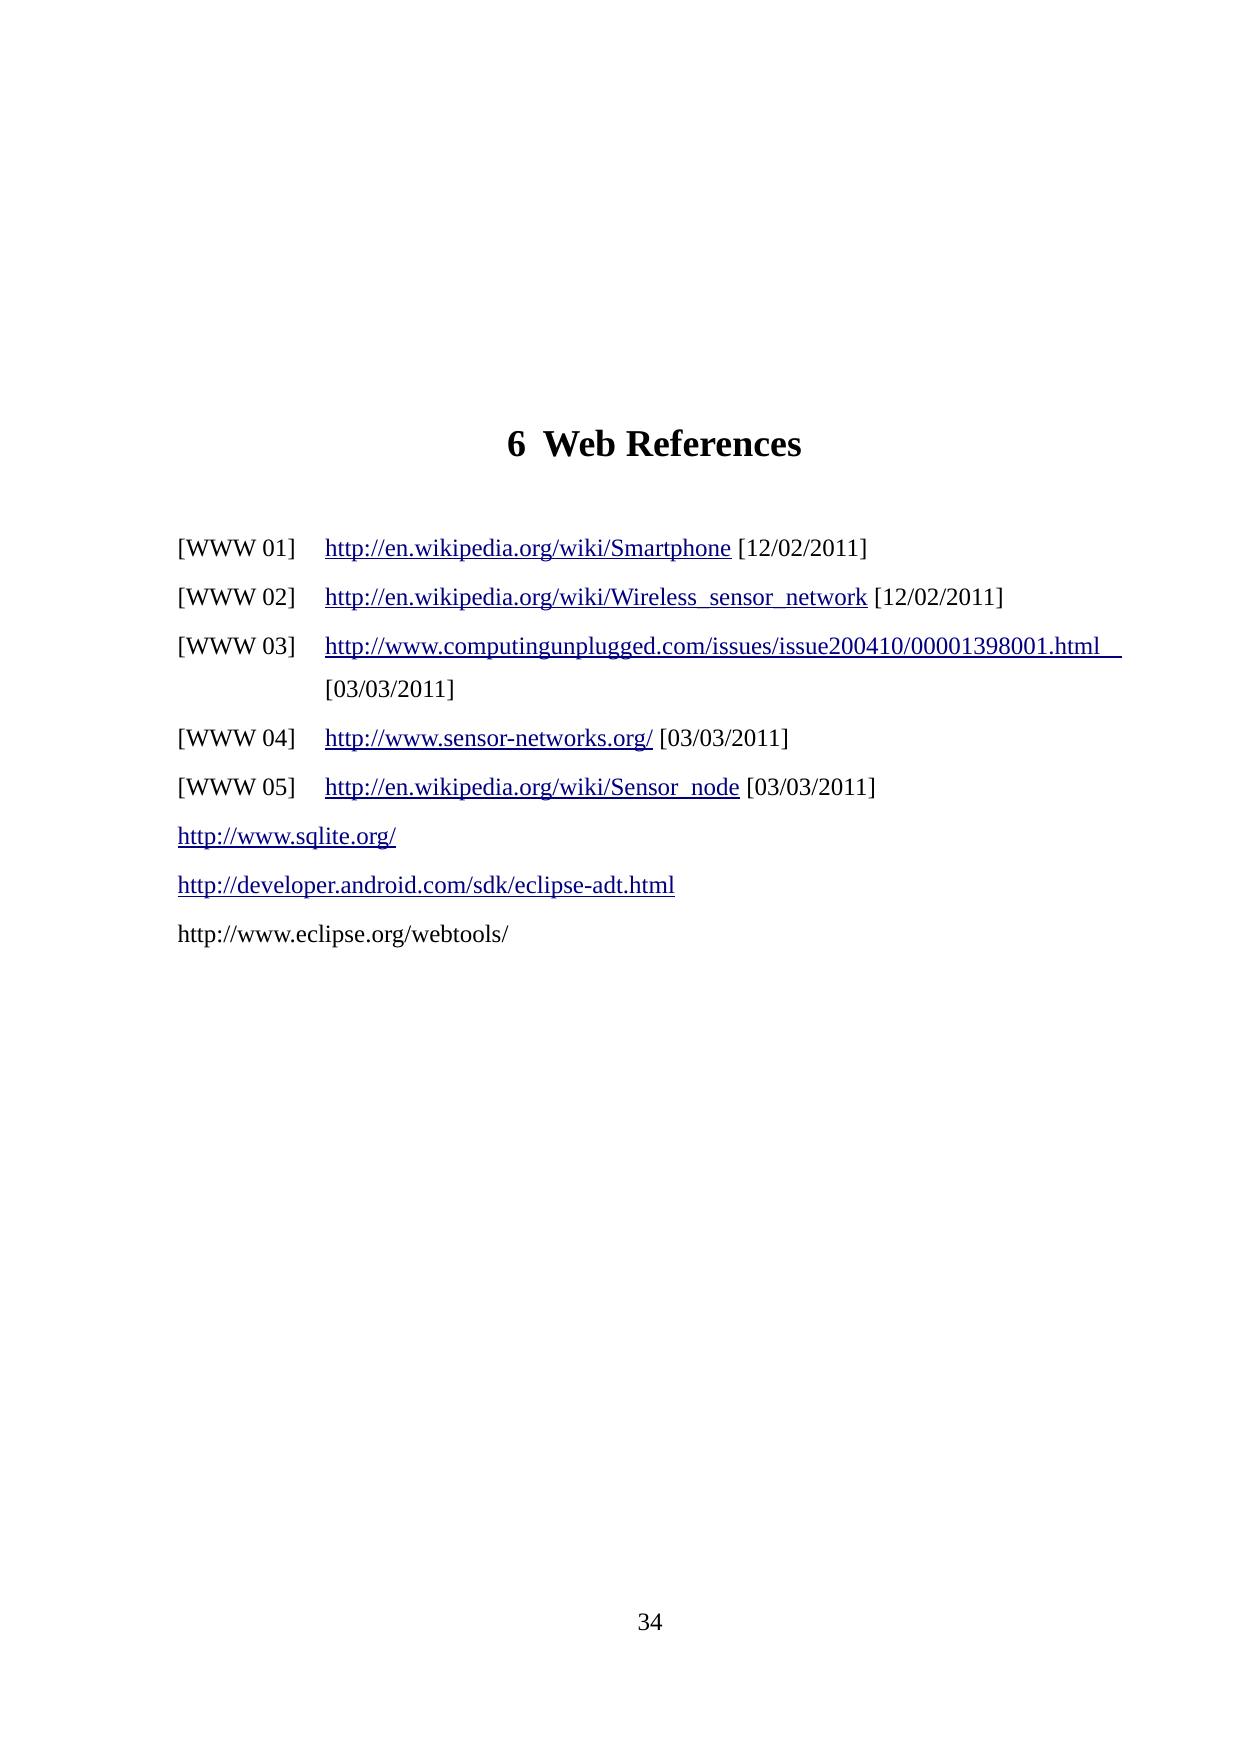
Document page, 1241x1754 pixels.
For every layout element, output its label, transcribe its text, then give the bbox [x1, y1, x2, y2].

text [WWW 03] http://www.computingunplugged.com/issues/issue200410/00001398001.html [03/03/2011] [177, 631, 1122, 703]
text [WWW 05] http://en.wikipedia.org/wiki/Sensor_node [03/03/2011] [177, 772, 1122, 801]
text http://www.sqlite.org/ [177, 821, 1122, 850]
text [WWW 02] http://en.wikipedia.org/wiki/Wireless_sensor_network [12/02/2011] [177, 582, 1122, 611]
text http://www.eclipse.org/webtools/ [177, 919, 1122, 948]
text [WWW 01] http://en.wikipedia.org/wiki/Smartphone [12/02/2011] [177, 533, 1122, 562]
text http://developer.android.com/sdk/eclipse-adt.html [177, 871, 1122, 899]
subtitle Web References [177, 421, 1122, 465]
text [WWW 04] http://www.sensor-networks.org/ [03/03/2011] [177, 723, 1122, 752]
